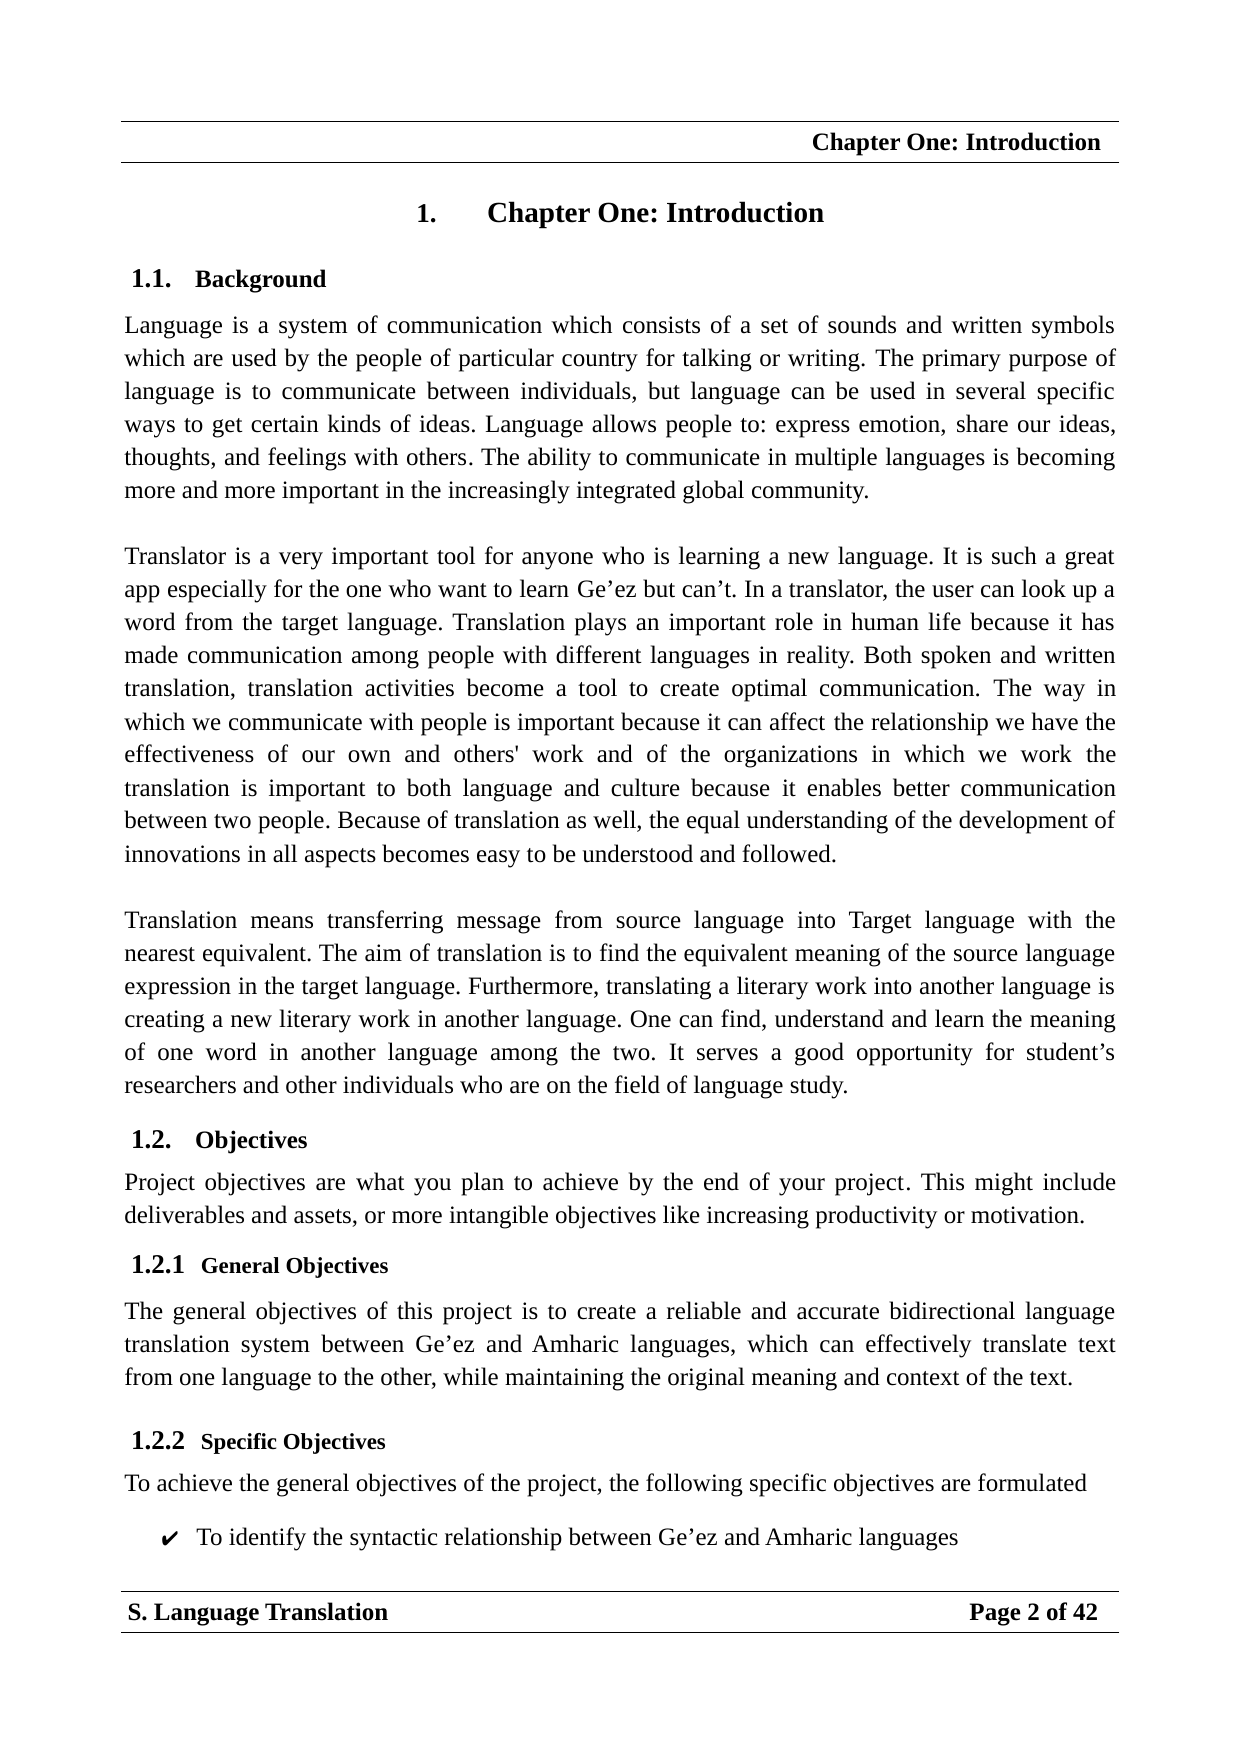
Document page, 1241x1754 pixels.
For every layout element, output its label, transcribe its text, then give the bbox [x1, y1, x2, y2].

text The general objectives of this project is to create a reliable and accurate bidirectional language translation system between Ge’ez and Amharic languages, which can effectively translate text from one language to the other, while maintaining the original meaning and context of the text. [121, 1293, 1119, 1391]
list To identify the syntactic relationship between Ge’ez and Amharic languages [159, 1519, 1119, 1550]
text Translation means transferring message from source language into Target language with the nearest equivalent. The aim of translation is to find the equivalent meaning of the source language expression in the target language. Furthermore, translating a literary work into another language is creating a new literary work in another language. One can find, understand and learn the meaning of one word in another language among the two. It serves a good opportunity for student’s researchers and other individuals who are on the field of language study. [121, 902, 1119, 1098]
subtitle General Objectives [121, 1245, 1119, 1279]
subtitle Chapter One: Introduction [121, 192, 1119, 229]
subtitle Specific Objectives [121, 1421, 1119, 1456]
text Language is a system of communication which consists of a set of sounds and written symbols which are used by the people of particular country for talking or writing. The primary purpose of language is to communicate between individuals, but language can be used in several specific ways to get certain kinds of ideas. Language allows people to: express emotion, share our ideas, thoughts, and feelings with others. The ability to communicate in multiple languages is becoming more and more important in the increasingly integrated global community. [121, 307, 1119, 504]
subtitle Objectives [121, 1121, 1119, 1155]
text Translator is a very important tool for anyone who is learning a new language. It is such a great app especially for the one who want to learn Ge’ez but can’t. In a translator, the user can look up a word from the target language. Translation plays an important role in human life because it has made communication among people with different languages in reality. Both spoken and written translation, translation activities become a tool to create optimal communication. The way in which we communicate with people is important because it can affect the relationship we have the effectiveness of our own and others' work and of the organizations in which we work the translation is important to both language and culture because it enables better communication between two people. Because of translation as well, the equal understanding of the development of innovations in all aspects becomes easy to be understood and followed. [121, 538, 1119, 867]
subtitle Background [121, 259, 1119, 293]
text Project objectives are what you plan to achieve by the end of your project. This might include deliverables and assets, or more intangible objectives like increasing productivity or motivation. [121, 1164, 1119, 1229]
text To achieve the general objectives of the project, the following specific objectives are formulated [121, 1465, 1119, 1500]
